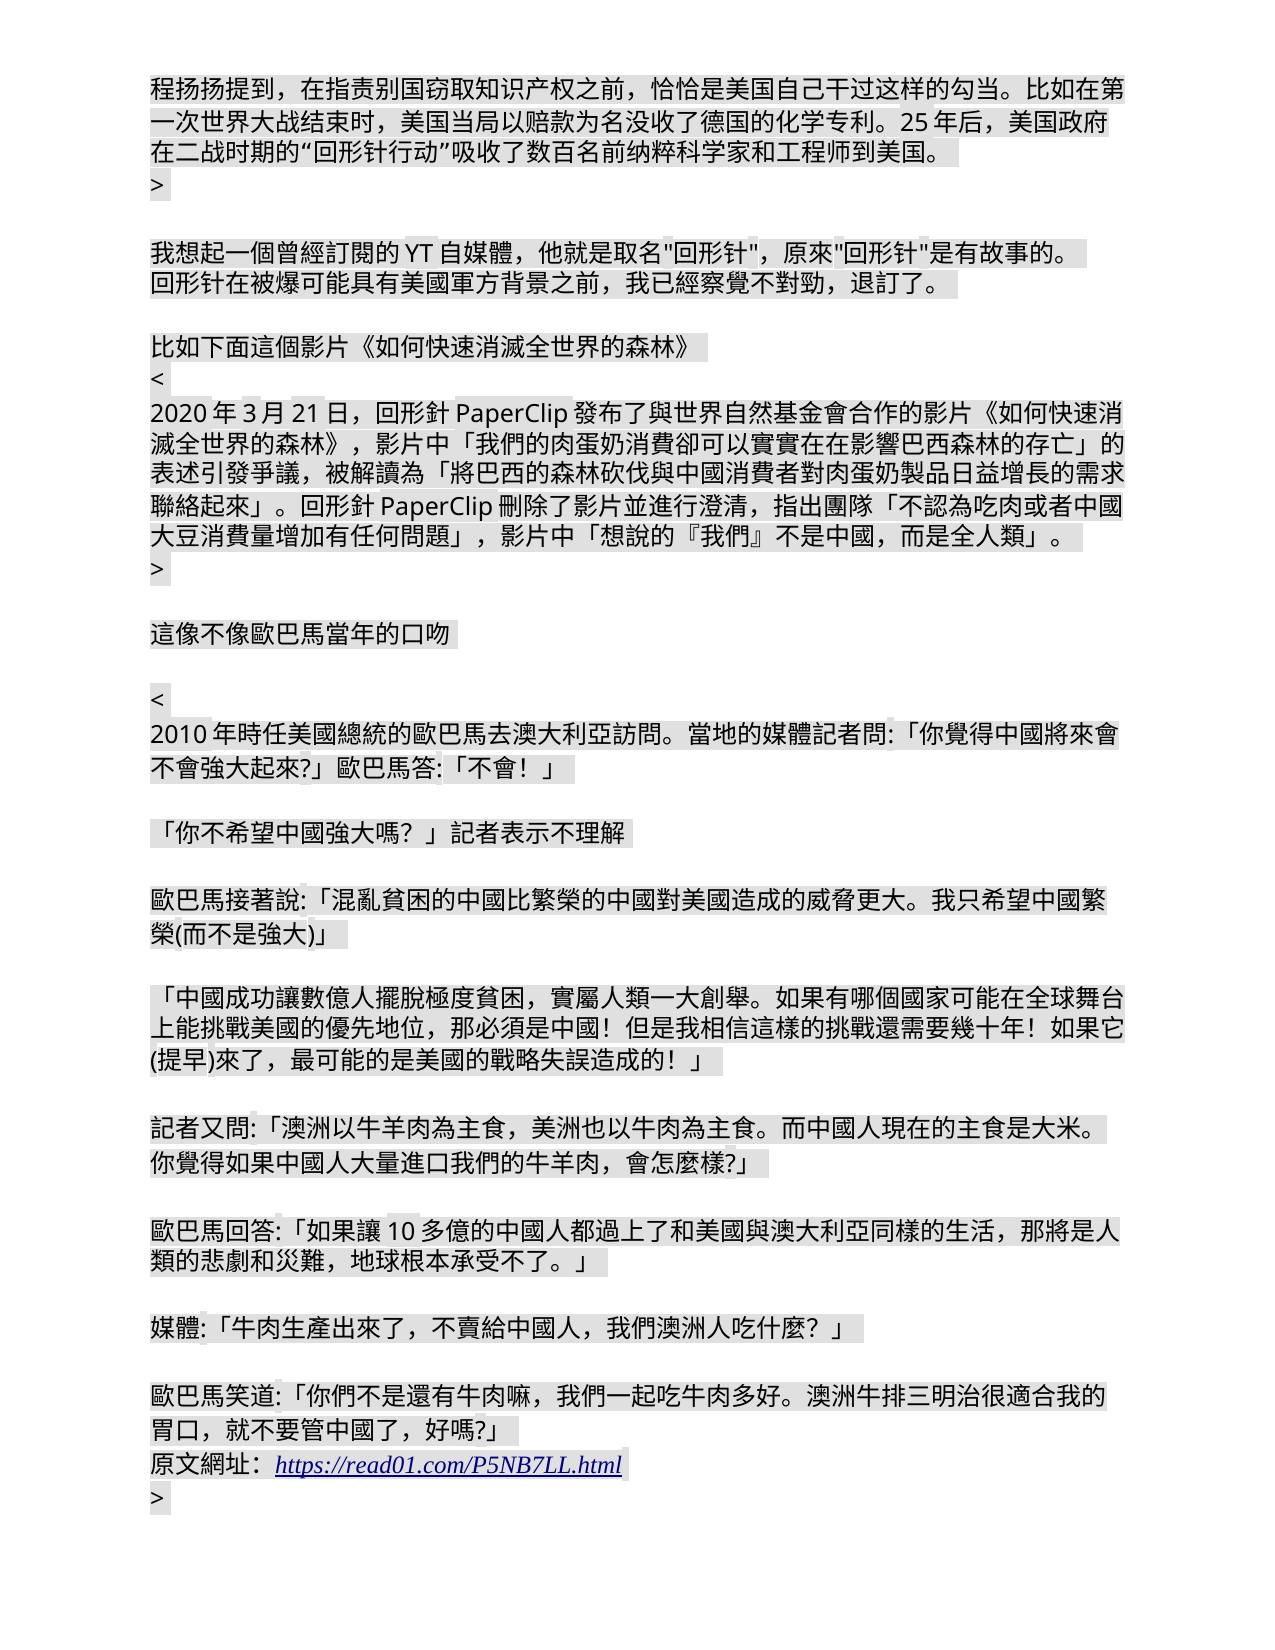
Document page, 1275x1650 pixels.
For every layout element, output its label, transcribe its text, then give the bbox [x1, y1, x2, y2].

text 程扬扬提到，在指责别国窃取知识产权之前，恰恰是美国自己干过这样的勾当。比如在第一次世界大战结束时，美国当局以赔款为名没收了德国的化学专利。25年后，美国政府在二战时期的“回形针行动”吸收了数百名前纳粹科学家和工程师到美国。 > 我想起一個曾經訂閱的YT自媒體，他就是取名"回形针"，原來"回形针"是有故事的。 回形针在被爆可能具有美國軍方背景之前，我已經察覺不對勁，退訂了。 比如下面這個影片《如何快速消滅全世界的森林》 < 2020年3月21日，回形針PaperClip發布了與世界自然基金會合作的影片《如何快速消滅全世界的森林》，影片中「我們的肉蛋奶消費卻可以實實在在影響巴西森林的存亡」的表述引發爭議，被解讀為「將巴西的森林砍伐與中國消費者對肉蛋奶製品日益增長的需求聯絡起來」。回形針PaperClip刪除了影片並進行澄清，指出團隊「不認為吃肉或者中國大豆消費量增加有任何問題」，影片中「想說的『我們』不是中國，而是全人類」。 > 這像不像歐巴馬當年的口吻 < 2010年時任美國總統的歐巴馬去澳大利亞訪問。當地的媒體記者問:「你覺得中國將來會不會強大起來?」歐巴馬答:「不會！」 「你不希望中國強大嗎？」記者表示不理解 歐巴馬接著說:「混亂貧困的中國比繁榮的中國對美國造成的威脅更大。我只希望中國繁榮(而不是強大)」 「中國成功讓數億人擺脫極度貧困，實屬人類一大創舉。如果有哪個國家可能在全球舞台上能挑戰美國的優先地位，那必須是中國！但是我相信這樣的挑戰還需要幾十年！如果它(提早)來了，最可能的是美國的戰略失誤造成的！」 記者又問:「澳洲以牛羊肉為主食，美洲也以牛肉為主食。而中國人現在的主食是大米。你覺得如果中國人大量進口我們的牛羊肉，會怎麼樣?」 歐巴馬回答:「如果讓10多億的中國人都過上了和美國與澳大利亞同樣的生活，那將是人類的悲劇和災難，地球根本承受不了。」 媒體:「牛肉生產出來了，不賣給中國人，我們澳洲人吃什麼？」 歐巴馬笑道:「你們不是還有牛肉嘛，我們一起吃牛肉多好。澳洲牛排三明治很適合我的胃口，就不要管中國了，好嗎?」 原文網址：https://read01.com/P5NB7LL.html > [150, 75, 1125, 1549]
